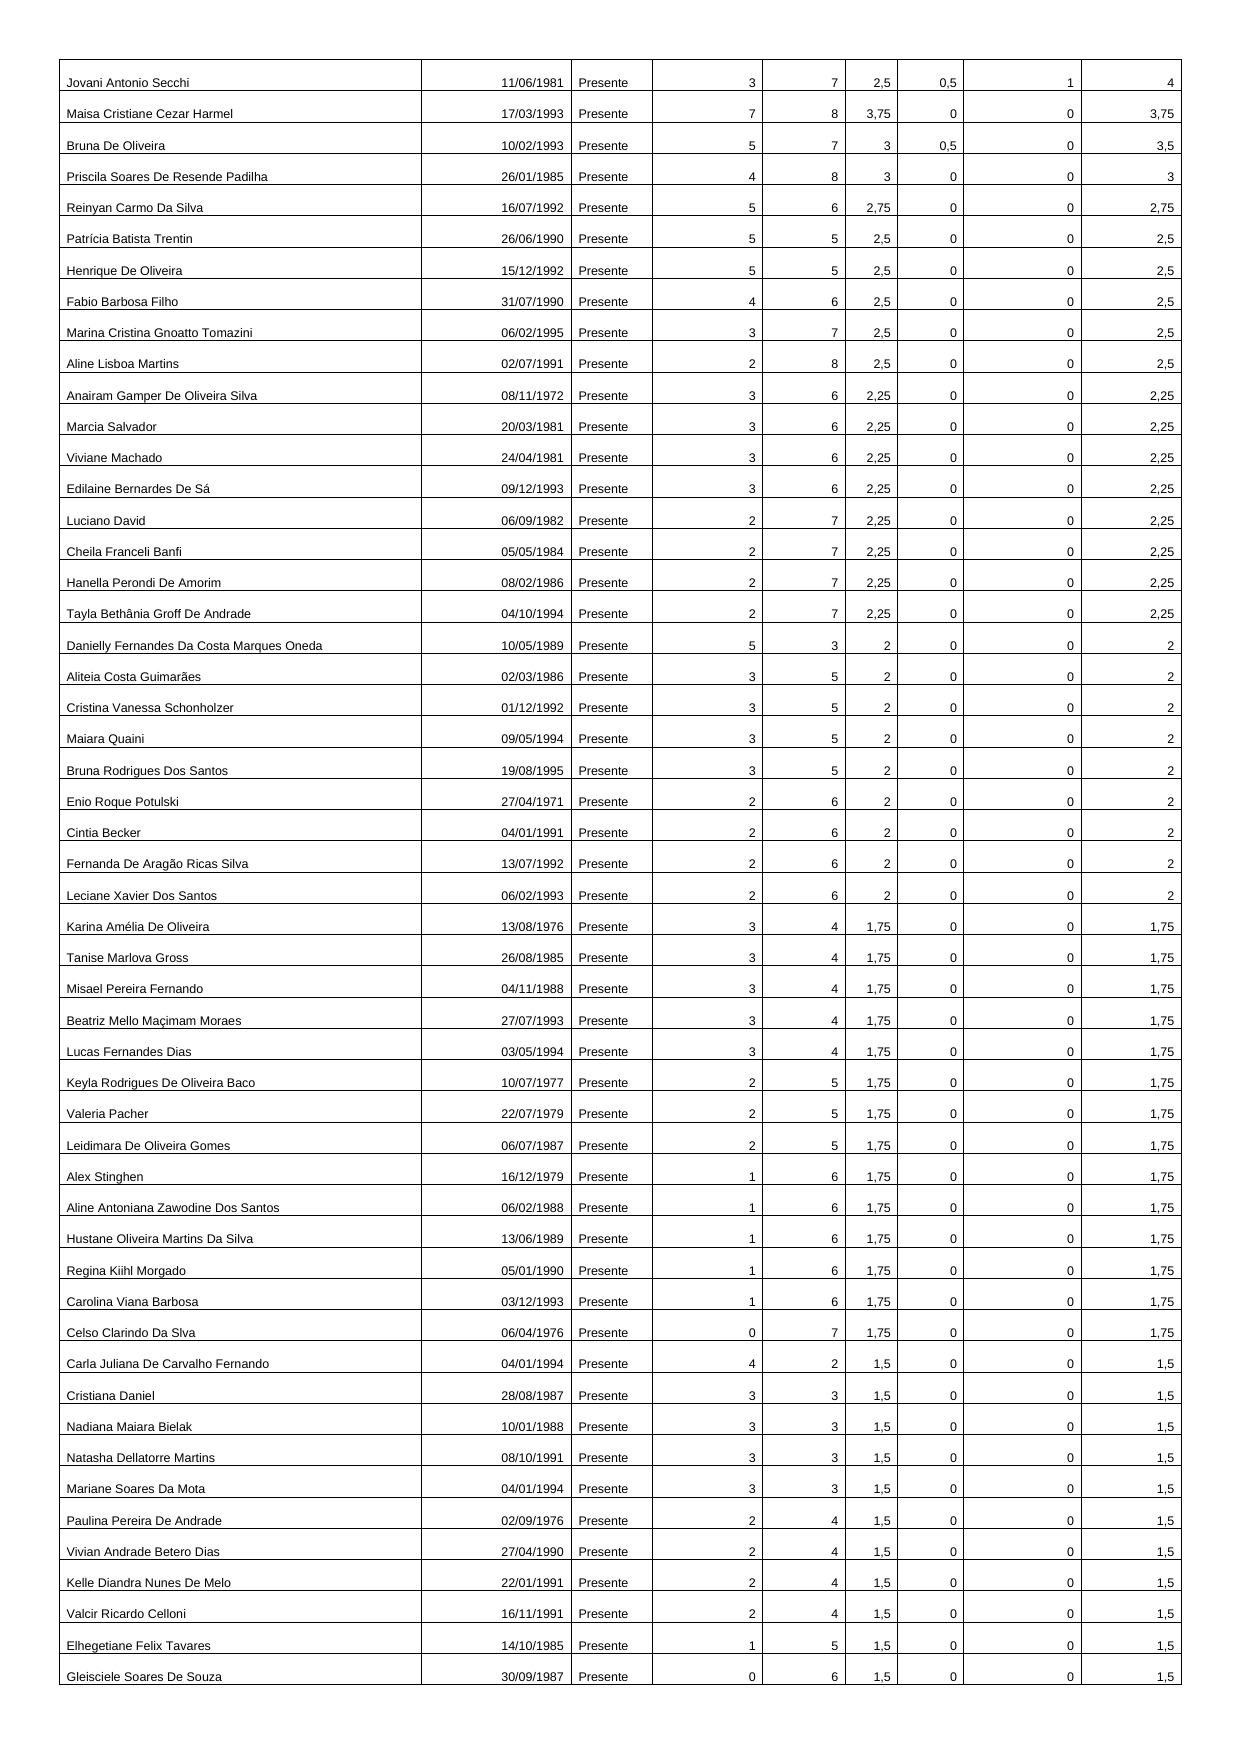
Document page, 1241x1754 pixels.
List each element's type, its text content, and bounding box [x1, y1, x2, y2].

table_cell 2,25 [846, 404, 897, 434]
table_cell 0 [898, 1279, 963, 1309]
table_cell 0 [898, 1529, 963, 1559]
table_cell 2,25 [846, 591, 897, 622]
table_cell Carla Juliana De Carvalho Fernando [60, 1341, 421, 1372]
table_cell 2 [846, 841, 897, 872]
table_cell Alex Stinghen [60, 1154, 421, 1184]
table_cell 6 [763, 810, 845, 840]
table_cell 5 [763, 1123, 845, 1153]
table_cell 01/12/1992 [422, 685, 571, 715]
table_cell 5 [653, 185, 762, 215]
table_cell 1,5 [846, 1654, 897, 1684]
table_cell 1,75 [1082, 1248, 1181, 1278]
table_cell Presente [572, 404, 652, 434]
table_cell 5 [653, 123, 762, 153]
table_cell 0 [898, 591, 963, 622]
table_cell 0 [964, 841, 1081, 872]
table_cell Presente [572, 60, 652, 90]
table_cell 0 [898, 498, 963, 528]
table_cell 04/10/1994 [422, 591, 571, 622]
table_cell Presente [572, 716, 652, 747]
table_cell 1,5 [846, 1623, 897, 1653]
table_cell 0 [964, 1216, 1081, 1247]
table_cell Presente [572, 1154, 652, 1184]
table_cell 1,5 [1082, 1623, 1181, 1653]
table_cell 0 [898, 810, 963, 840]
table_cell Presente [572, 498, 652, 528]
table_cell 0 [964, 404, 1081, 434]
table_cell 1,75 [1082, 935, 1181, 965]
table_cell 2,5 [1082, 279, 1181, 309]
table_cell 1,5 [1082, 1373, 1181, 1403]
table_cell 10/02/1993 [422, 123, 571, 153]
table_cell 2 [653, 560, 762, 590]
table_cell Lucas Fernandes Dias [60, 1029, 421, 1059]
table_cell 6 [763, 841, 845, 872]
table_cell 1,75 [1082, 1279, 1181, 1309]
table_cell 0 [898, 904, 963, 934]
table_cell 2 [653, 341, 762, 372]
table_cell 1,5 [1082, 1560, 1181, 1590]
table_cell Presente [572, 591, 652, 622]
table_cell 0 [964, 91, 1081, 122]
table_cell 2 [653, 498, 762, 528]
table_cell Presente [572, 91, 652, 122]
table_cell Presente [572, 748, 652, 778]
table_cell Presente [572, 935, 652, 965]
table_cell 6 [763, 466, 845, 497]
table_cell 2,25 [1082, 435, 1181, 465]
table_cell 2,25 [846, 529, 897, 559]
table_cell 6 [763, 779, 845, 809]
table_cell 1,5 [1082, 1498, 1181, 1528]
table_cell 6 [763, 279, 845, 309]
table_cell 2,5 [1082, 248, 1181, 278]
table_cell 3 [653, 373, 762, 403]
table_cell Presente [572, 685, 652, 715]
table_cell 2 [1082, 810, 1181, 840]
table_cell 0 [653, 1310, 762, 1340]
table_cell 6 [763, 404, 845, 434]
table_cell Presente [572, 1216, 652, 1247]
table_cell Presente [572, 1529, 652, 1559]
table_cell Presente [572, 1185, 652, 1215]
table_cell Maiara Quaini [60, 716, 421, 747]
table_cell 1,75 [846, 1248, 897, 1278]
table_cell 1,75 [1082, 1154, 1181, 1184]
table_cell 0 [898, 935, 963, 965]
table_cell 6 [763, 373, 845, 403]
table_cell 3 [653, 1029, 762, 1059]
table_cell 6 [763, 1279, 845, 1309]
table_cell 3 [763, 1466, 845, 1497]
table_cell 2,25 [846, 435, 897, 465]
table_cell 2,5 [1082, 310, 1181, 340]
table_cell Cristiana Daniel [60, 1373, 421, 1403]
table_cell 4 [763, 935, 845, 965]
table_cell Presente [572, 1654, 652, 1684]
table_cell 7 [763, 529, 845, 559]
table_cell Presente [572, 560, 652, 590]
table_cell Priscila Soares De Resende Padilha [60, 154, 421, 184]
table_cell 2,25 [1082, 373, 1181, 403]
table_cell 3,75 [1082, 91, 1181, 122]
table_cell Presente [572, 1248, 652, 1278]
table_cell 3 [653, 654, 762, 684]
table_cell 0 [898, 1404, 963, 1434]
table_cell 0,5 [898, 123, 963, 153]
table_cell 1,75 [846, 998, 897, 1028]
table_cell 0 [964, 341, 1081, 372]
table_cell 2,25 [1082, 591, 1181, 622]
table_cell 0 [964, 1060, 1081, 1090]
table_cell 1 [653, 1279, 762, 1309]
table_cell 04/01/1994 [422, 1466, 571, 1497]
table_cell Presente [572, 1341, 652, 1372]
table_cell 20/03/1981 [422, 404, 571, 434]
table_cell 0 [898, 279, 963, 309]
table_cell 10/05/1989 [422, 623, 571, 653]
table_cell Presente [572, 435, 652, 465]
table_cell Presente [572, 185, 652, 215]
table_cell Valeria Pacher [60, 1091, 421, 1122]
table_cell 0 [898, 1591, 963, 1622]
table_cell 0 [964, 779, 1081, 809]
table_cell 2 [846, 654, 897, 684]
table_cell 3 [653, 935, 762, 965]
table_cell 0 [898, 1029, 963, 1059]
table_cell Presente [572, 1310, 652, 1340]
table_cell Carolina Viana Barbosa [60, 1279, 421, 1309]
table_cell 7 [763, 1310, 845, 1340]
table_cell Celso Clarindo Da Slva [60, 1310, 421, 1340]
table_cell 1,75 [1082, 1029, 1181, 1059]
table_cell 1 [653, 1185, 762, 1215]
table_cell 5 [763, 1060, 845, 1090]
table_cell Presente [572, 154, 652, 184]
table_cell 0 [964, 1435, 1081, 1465]
table_cell 3 [653, 60, 762, 90]
table_cell Cristina Vanessa Schonholzer [60, 685, 421, 715]
table_cell Presente [572, 1404, 652, 1434]
table_cell 1,5 [846, 1591, 897, 1622]
table_cell 5 [653, 623, 762, 653]
table_cell Edilaine Bernardes De Sá [60, 466, 421, 497]
table_cell 0 [964, 216, 1081, 247]
table_cell 0 [964, 1091, 1081, 1122]
table_cell 3 [653, 1404, 762, 1434]
table_cell 0 [964, 1529, 1081, 1559]
table_cell 0 [898, 1091, 963, 1122]
table_cell 0 [898, 404, 963, 434]
table_cell 7 [653, 91, 762, 122]
table_cell 1,5 [846, 1498, 897, 1528]
table_cell 0 [898, 373, 963, 403]
table_cell 0 [898, 1310, 963, 1340]
table_cell 0 [898, 1154, 963, 1184]
table_cell 3 [653, 1435, 762, 1465]
table_cell 0 [964, 1404, 1081, 1434]
table_cell Bruna De Oliveira [60, 123, 421, 153]
table_cell 2 [763, 1341, 845, 1372]
table_cell 6 [763, 873, 845, 903]
table_cell 1,75 [846, 1123, 897, 1153]
table_cell 4 [763, 1498, 845, 1528]
table_cell 2,25 [1082, 529, 1181, 559]
table_cell 16/12/1979 [422, 1154, 571, 1184]
table_cell Presente [572, 1560, 652, 1590]
table_cell 0 [898, 623, 963, 653]
table_cell 0 [898, 91, 963, 122]
table_cell 0 [898, 779, 963, 809]
table_cell Luciano David [60, 498, 421, 528]
table_cell Anairam Gamper De Oliveira Silva [60, 373, 421, 403]
table_cell 2 [846, 748, 897, 778]
table_cell 3,75 [846, 91, 897, 122]
table_cell Tanise Marlova Gross [60, 935, 421, 965]
table_cell 5 [763, 1623, 845, 1653]
table_cell 2 [846, 716, 897, 747]
table_cell 0 [964, 1341, 1081, 1372]
table_cell 1,5 [1082, 1529, 1181, 1559]
table_cell Presente [572, 904, 652, 934]
table_cell 3 [763, 623, 845, 653]
table_cell 27/07/1993 [422, 998, 571, 1028]
table_cell 2,5 [846, 279, 897, 309]
table_cell 4 [763, 1560, 845, 1590]
table_cell 0 [898, 1060, 963, 1090]
table_cell 1,5 [1082, 1654, 1181, 1684]
table_cell Tayla Bethânia Groff De Andrade [60, 591, 421, 622]
table_cell 0 [898, 154, 963, 184]
table_cell Presente [572, 998, 652, 1028]
table_cell 0 [898, 1498, 963, 1528]
table_cell 0 [964, 1591, 1081, 1622]
table_cell 1,5 [846, 1341, 897, 1372]
table_cell 1,75 [1082, 998, 1181, 1028]
table_cell 1,75 [846, 1154, 897, 1184]
table_cell 3 [653, 310, 762, 340]
table_cell 1 [653, 1216, 762, 1247]
table_cell 2 [846, 623, 897, 653]
table_cell 5 [763, 716, 845, 747]
table_cell 02/09/1976 [422, 1498, 571, 1528]
table_cell 0 [964, 560, 1081, 590]
table_cell 26/01/1985 [422, 154, 571, 184]
table_cell 6 [763, 1654, 845, 1684]
table_cell 2 [1082, 654, 1181, 684]
table_cell 15/12/1992 [422, 248, 571, 278]
table_cell 2 [653, 591, 762, 622]
table_cell Leidimara De Oliveira Gomes [60, 1123, 421, 1153]
table_cell Reinyan Carmo Da Silva [60, 185, 421, 215]
table_cell 1,5 [846, 1560, 897, 1590]
table_cell 1 [964, 60, 1081, 90]
table_cell Marcia Salvador [60, 404, 421, 434]
table_cell Bruna Rodrigues Dos Santos [60, 748, 421, 778]
table_cell Kelle Diandra Nunes De Melo [60, 1560, 421, 1590]
table_cell 1,5 [1082, 1466, 1181, 1497]
table_cell 0 [964, 1560, 1081, 1590]
table_cell 2 [653, 1123, 762, 1153]
table_cell 28/08/1987 [422, 1373, 571, 1403]
table_cell 27/04/1990 [422, 1529, 571, 1559]
table_cell 0 [964, 466, 1081, 497]
table_cell Viviane Machado [60, 435, 421, 465]
table_cell 4 [653, 154, 762, 184]
table_cell Patrícia Batista Trentin [60, 216, 421, 247]
table_cell 1 [653, 1154, 762, 1184]
table_cell 3 [653, 904, 762, 934]
table_cell Presente [572, 1498, 652, 1528]
table_cell 0 [898, 216, 963, 247]
table_cell 0 [964, 185, 1081, 215]
table_cell 3 [763, 1373, 845, 1403]
table_cell 6 [763, 1154, 845, 1184]
table_cell 2,5 [846, 216, 897, 247]
table_cell 3 [653, 748, 762, 778]
table_cell 0 [964, 154, 1081, 184]
table_cell 3 [653, 998, 762, 1028]
table_cell Presente [572, 341, 652, 372]
table_cell 0 [964, 529, 1081, 559]
table_cell Presente [572, 216, 652, 247]
table_cell 0 [898, 841, 963, 872]
table_cell 0 [898, 748, 963, 778]
table_cell 2 [653, 841, 762, 872]
table_cell 1,75 [846, 966, 897, 997]
table_cell 26/06/1990 [422, 216, 571, 247]
table_cell 2 [653, 779, 762, 809]
table_cell Presente [572, 310, 652, 340]
table_cell 0 [898, 1435, 963, 1465]
table_cell 2 [1082, 748, 1181, 778]
table_cell Presente [572, 779, 652, 809]
table_cell 0 [964, 810, 1081, 840]
table_cell 0 [898, 248, 963, 278]
table_cell 1,75 [1082, 1216, 1181, 1247]
table_cell 2 [653, 1091, 762, 1122]
table_cell 0 [964, 591, 1081, 622]
table_cell 1,75 [1082, 1310, 1181, 1340]
table_cell 2,5 [846, 60, 897, 90]
table_cell 3 [846, 154, 897, 184]
table_cell 0 [898, 466, 963, 497]
table_cell 0 [898, 654, 963, 684]
table_cell Aline Antoniana Zawodine Dos Santos [60, 1185, 421, 1215]
table_cell 06/04/1976 [422, 1310, 571, 1340]
table_cell 0 [964, 1466, 1081, 1497]
table_cell 2 [1082, 623, 1181, 653]
table_cell 22/01/1991 [422, 1560, 571, 1590]
table_cell 7 [763, 591, 845, 622]
table_cell 1,75 [846, 904, 897, 934]
table_cell 0 [964, 123, 1081, 153]
table_cell 1,75 [846, 1060, 897, 1090]
table_cell 0 [964, 904, 1081, 934]
table_cell 04/01/1994 [422, 1341, 571, 1372]
table_cell 1,75 [846, 1216, 897, 1247]
table_cell Keyla Rodrigues De Oliveira Baco [60, 1060, 421, 1090]
table_cell 13/08/1976 [422, 904, 571, 934]
table_cell Hanella Perondi De Amorim [60, 560, 421, 590]
table_cell 4 [763, 1529, 845, 1559]
table_cell 3 [653, 404, 762, 434]
table_cell 0 [964, 1029, 1081, 1059]
table_cell 0 [898, 998, 963, 1028]
table_cell 03/05/1994 [422, 1029, 571, 1059]
table_cell Presente [572, 1123, 652, 1153]
table_cell Regina Kiihl Morgado [60, 1248, 421, 1278]
table_cell 2,5 [1082, 341, 1181, 372]
table_cell 0 [898, 1466, 963, 1497]
table_cell Fernanda De Aragão Ricas Silva [60, 841, 421, 872]
table_cell 8 [763, 341, 845, 372]
table_cell 2 [1082, 685, 1181, 715]
table_cell Vivian Andrade Betero Dias [60, 1529, 421, 1559]
table_cell Paulina Pereira De Andrade [60, 1498, 421, 1528]
table_cell 2,25 [1082, 498, 1181, 528]
table_cell Presente [572, 1029, 652, 1059]
table_cell Beatriz Mello Maçimam Moraes [60, 998, 421, 1028]
table_cell 5 [653, 216, 762, 247]
table_cell 0 [964, 435, 1081, 465]
table_cell 1,5 [846, 1435, 897, 1465]
table_cell 09/05/1994 [422, 716, 571, 747]
table_cell 0 [898, 1185, 963, 1215]
table_cell 0 [898, 1623, 963, 1653]
table_cell 0 [898, 1373, 963, 1403]
table_cell Presente [572, 1279, 652, 1309]
table_cell 0 [964, 998, 1081, 1028]
table_cell 1,5 [1082, 1435, 1181, 1465]
table_cell 5 [763, 654, 845, 684]
table_cell 6 [763, 1216, 845, 1247]
table_cell Presente [572, 373, 652, 403]
table_cell 1,5 [846, 1373, 897, 1403]
table_cell Cheila Franceli Banfi [60, 529, 421, 559]
table_cell 8 [763, 154, 845, 184]
table_cell 6 [763, 435, 845, 465]
table_cell Presente [572, 1060, 652, 1090]
table_cell Jovani Antonio Secchi [60, 60, 421, 90]
table_cell 06/02/1995 [422, 310, 571, 340]
table_cell Presente [572, 810, 652, 840]
table_cell 1,75 [846, 1279, 897, 1309]
table_cell 08/10/1991 [422, 1435, 571, 1465]
table_cell Maisa Cristiane Cezar Harmel [60, 91, 421, 122]
table_cell 08/02/1986 [422, 560, 571, 590]
table_cell 2,5 [846, 341, 897, 372]
table_cell 14/10/1985 [422, 1623, 571, 1653]
table_cell Mariane Soares Da Mota [60, 1466, 421, 1497]
table_cell 16/07/1992 [422, 185, 571, 215]
table_cell 5 [763, 1091, 845, 1122]
table_cell 0 [964, 1154, 1081, 1184]
table_cell 2 [846, 685, 897, 715]
table_cell 3,5 [1082, 123, 1181, 153]
table_cell 04/01/1991 [422, 810, 571, 840]
table_cell 31/07/1990 [422, 279, 571, 309]
table_cell 2,5 [846, 248, 897, 278]
table_cell 13/07/1992 [422, 841, 571, 872]
table_cell 2 [653, 1498, 762, 1528]
table_cell 2 [1082, 779, 1181, 809]
table_cell 1,75 [1082, 966, 1181, 997]
table_cell Presente [572, 1623, 652, 1653]
table_cell 2 [653, 1591, 762, 1622]
table_cell 2 [653, 1560, 762, 1590]
table_cell 1,5 [1082, 1591, 1181, 1622]
table_cell 0 [898, 1560, 963, 1590]
table_cell 1 [653, 1623, 762, 1653]
table_cell 4 [1082, 60, 1181, 90]
table_cell 06/07/1987 [422, 1123, 571, 1153]
table_cell 0 [898, 1123, 963, 1153]
table_cell 0 [964, 279, 1081, 309]
table_cell 0 [964, 1310, 1081, 1340]
table_cell 7 [763, 123, 845, 153]
table_cell 1,75 [1082, 904, 1181, 934]
table_cell 05/05/1984 [422, 529, 571, 559]
table_cell 0 [898, 685, 963, 715]
table_cell 0 [964, 1248, 1081, 1278]
table_cell 0,5 [898, 60, 963, 90]
table_cell 2,25 [1082, 466, 1181, 497]
table_cell Valcir Ricardo Celloni [60, 1591, 421, 1622]
table_cell 1,75 [846, 935, 897, 965]
table_cell Henrique De Oliveira [60, 248, 421, 278]
table_cell 1,75 [846, 1185, 897, 1215]
table_cell 0 [898, 560, 963, 590]
table_cell 5 [763, 248, 845, 278]
table_cell 0 [964, 873, 1081, 903]
table_cell 1,75 [1082, 1060, 1181, 1090]
table_cell 3 [653, 1466, 762, 1497]
table_cell 1,75 [846, 1029, 897, 1059]
table_cell Enio Roque Potulski [60, 779, 421, 809]
table_cell 13/06/1989 [422, 1216, 571, 1247]
table_cell 4 [763, 998, 845, 1028]
table_cell 10/07/1977 [422, 1060, 571, 1090]
table_cell 17/03/1993 [422, 91, 571, 122]
table_cell 0 [964, 623, 1081, 653]
table_cell Presente [572, 248, 652, 278]
table_cell 2,25 [1082, 560, 1181, 590]
table_cell 2 [653, 1060, 762, 1090]
table_cell 2,5 [846, 310, 897, 340]
table_cell 0 [964, 685, 1081, 715]
table_cell 0 [898, 529, 963, 559]
table_cell 4 [763, 1591, 845, 1622]
table_cell 0 [964, 248, 1081, 278]
table_cell 0 [898, 341, 963, 372]
table_cell 0 [964, 654, 1081, 684]
table_cell 03/12/1993 [422, 1279, 571, 1309]
table_cell 04/11/1988 [422, 966, 571, 997]
table_cell 0 [964, 498, 1081, 528]
table_cell 2 [1082, 841, 1181, 872]
table_cell Presente [572, 123, 652, 153]
table_cell 5 [763, 748, 845, 778]
table_cell 11/06/1981 [422, 60, 571, 90]
table_cell 5 [653, 248, 762, 278]
table_cell 4 [653, 279, 762, 309]
table_cell 1,75 [1082, 1185, 1181, 1215]
table_cell 6 [763, 1248, 845, 1278]
table_cell 4 [763, 904, 845, 934]
table_cell 0 [964, 1373, 1081, 1403]
table_cell 0 [964, 716, 1081, 747]
table_cell 1,75 [1082, 1091, 1181, 1122]
table_cell 2 [653, 529, 762, 559]
table_cell Elhegetiane Felix Tavares [60, 1623, 421, 1653]
table_cell 2 [653, 873, 762, 903]
table_cell 0 [898, 1341, 963, 1372]
table_cell 2,25 [846, 498, 897, 528]
table_cell 16/11/1991 [422, 1591, 571, 1622]
table_cell 0 [964, 1185, 1081, 1215]
table_cell 19/08/1995 [422, 748, 571, 778]
table_cell Aliteia Costa Guimarães [60, 654, 421, 684]
table_cell 5 [763, 216, 845, 247]
table_cell 0 [898, 185, 963, 215]
table_cell 30/09/1987 [422, 1654, 571, 1684]
table_cell Presente [572, 1435, 652, 1465]
table_cell 0 [898, 716, 963, 747]
table_cell 3 [846, 123, 897, 153]
table_cell 4 [653, 1341, 762, 1372]
table_cell 26/08/1985 [422, 935, 571, 965]
table_cell 6 [763, 185, 845, 215]
table_cell Presente [572, 466, 652, 497]
table_cell 4 [763, 966, 845, 997]
table_cell 8 [763, 91, 845, 122]
table_cell 0 [898, 435, 963, 465]
table_cell 0 [964, 748, 1081, 778]
table_cell 0 [964, 1123, 1081, 1153]
table_cell 0 [898, 966, 963, 997]
table_cell Natasha Dellatorre Martins [60, 1435, 421, 1465]
table_cell Presente [572, 841, 652, 872]
table_cell 27/04/1971 [422, 779, 571, 809]
table_cell Presente [572, 1091, 652, 1122]
table_cell 22/07/1979 [422, 1091, 571, 1122]
table_cell 3 [1082, 154, 1181, 184]
table_cell Presente [572, 966, 652, 997]
table_cell 05/01/1990 [422, 1248, 571, 1278]
table_cell 1,5 [846, 1529, 897, 1559]
table_cell 3 [763, 1435, 845, 1465]
table_cell 7 [763, 498, 845, 528]
table_cell 1,5 [1082, 1341, 1181, 1372]
table_cell 0 [964, 935, 1081, 965]
table_cell 0 [964, 310, 1081, 340]
table_cell 08/11/1972 [422, 373, 571, 403]
table_cell 2,75 [846, 185, 897, 215]
table_cell Marina Cristina Gnoatto Tomazini [60, 310, 421, 340]
table_cell 0 [964, 373, 1081, 403]
table_cell 1 [653, 1248, 762, 1278]
table_cell 2,5 [1082, 216, 1181, 247]
table_cell 0 [964, 1279, 1081, 1309]
table_cell Presente [572, 654, 652, 684]
table_cell 1,75 [846, 1091, 897, 1122]
table_cell 0 [898, 1248, 963, 1278]
table_cell Presente [572, 873, 652, 903]
table_cell 06/02/1988 [422, 1185, 571, 1215]
table_cell 3 [653, 1373, 762, 1403]
table_cell Karina Amélia De Oliveira [60, 904, 421, 934]
table_cell 3 [653, 966, 762, 997]
table_cell 2,25 [846, 373, 897, 403]
table_cell 1,5 [1082, 1404, 1181, 1434]
table_cell Cintia Becker [60, 810, 421, 840]
table_cell 0 [964, 1623, 1081, 1653]
table_cell 3 [653, 716, 762, 747]
table_cell 0 [964, 1498, 1081, 1528]
table_cell Hustane Oliveira Martins Da Silva [60, 1216, 421, 1247]
table_cell 3 [653, 685, 762, 715]
table_cell 2,25 [1082, 404, 1181, 434]
table_cell 7 [763, 60, 845, 90]
table_cell 0 [898, 873, 963, 903]
table_cell 2 [846, 873, 897, 903]
table_cell 2,25 [846, 466, 897, 497]
table_cell 1,75 [1082, 1123, 1181, 1153]
table_cell Gleisciele Soares De Souza [60, 1654, 421, 1684]
table_cell 2 [846, 779, 897, 809]
table_cell 2,25 [846, 560, 897, 590]
table_cell 2,75 [1082, 185, 1181, 215]
table_cell 0 [653, 1654, 762, 1684]
table_cell Presente [572, 529, 652, 559]
table_cell 1,5 [846, 1404, 897, 1434]
table_cell Presente [572, 279, 652, 309]
table_cell Presente [572, 623, 652, 653]
table_cell 0 [898, 310, 963, 340]
table_cell 24/04/1981 [422, 435, 571, 465]
table_cell Misael Pereira Fernando [60, 966, 421, 997]
table_cell 7 [763, 310, 845, 340]
table_cell 02/03/1986 [422, 654, 571, 684]
table_cell Nadiana Maiara Bielak [60, 1404, 421, 1434]
table_cell 0 [964, 966, 1081, 997]
table_cell 4 [763, 1029, 845, 1059]
table_cell 2 [846, 810, 897, 840]
table_cell 3 [763, 1404, 845, 1434]
table_cell 3 [653, 466, 762, 497]
table_cell Leciane Xavier Dos Santos [60, 873, 421, 903]
table_cell 0 [898, 1654, 963, 1684]
table_cell 06/02/1993 [422, 873, 571, 903]
table_cell Danielly Fernandes Da Costa Marques Oneda [60, 623, 421, 653]
table_cell 5 [763, 685, 845, 715]
table_cell Presente [572, 1373, 652, 1403]
table_cell 6 [763, 1185, 845, 1215]
table_cell 2 [1082, 716, 1181, 747]
table_cell 7 [763, 560, 845, 590]
table_cell 06/09/1982 [422, 498, 571, 528]
table_cell Presente [572, 1591, 652, 1622]
table_cell 2 [653, 810, 762, 840]
table_cell 0 [964, 1654, 1081, 1684]
table_cell 1,75 [846, 1310, 897, 1340]
table_cell 0 [898, 1216, 963, 1247]
table_cell 3 [653, 435, 762, 465]
table_cell 09/12/1993 [422, 466, 571, 497]
table_cell 1,5 [846, 1466, 897, 1497]
table_cell 02/07/1991 [422, 341, 571, 372]
table_cell 2 [653, 1529, 762, 1559]
table_cell Fabio Barbosa Filho [60, 279, 421, 309]
table_cell 2 [1082, 873, 1181, 903]
table_cell 10/01/1988 [422, 1404, 571, 1434]
table_cell Aline Lisboa Martins [60, 341, 421, 372]
table_cell Presente [572, 1466, 652, 1497]
